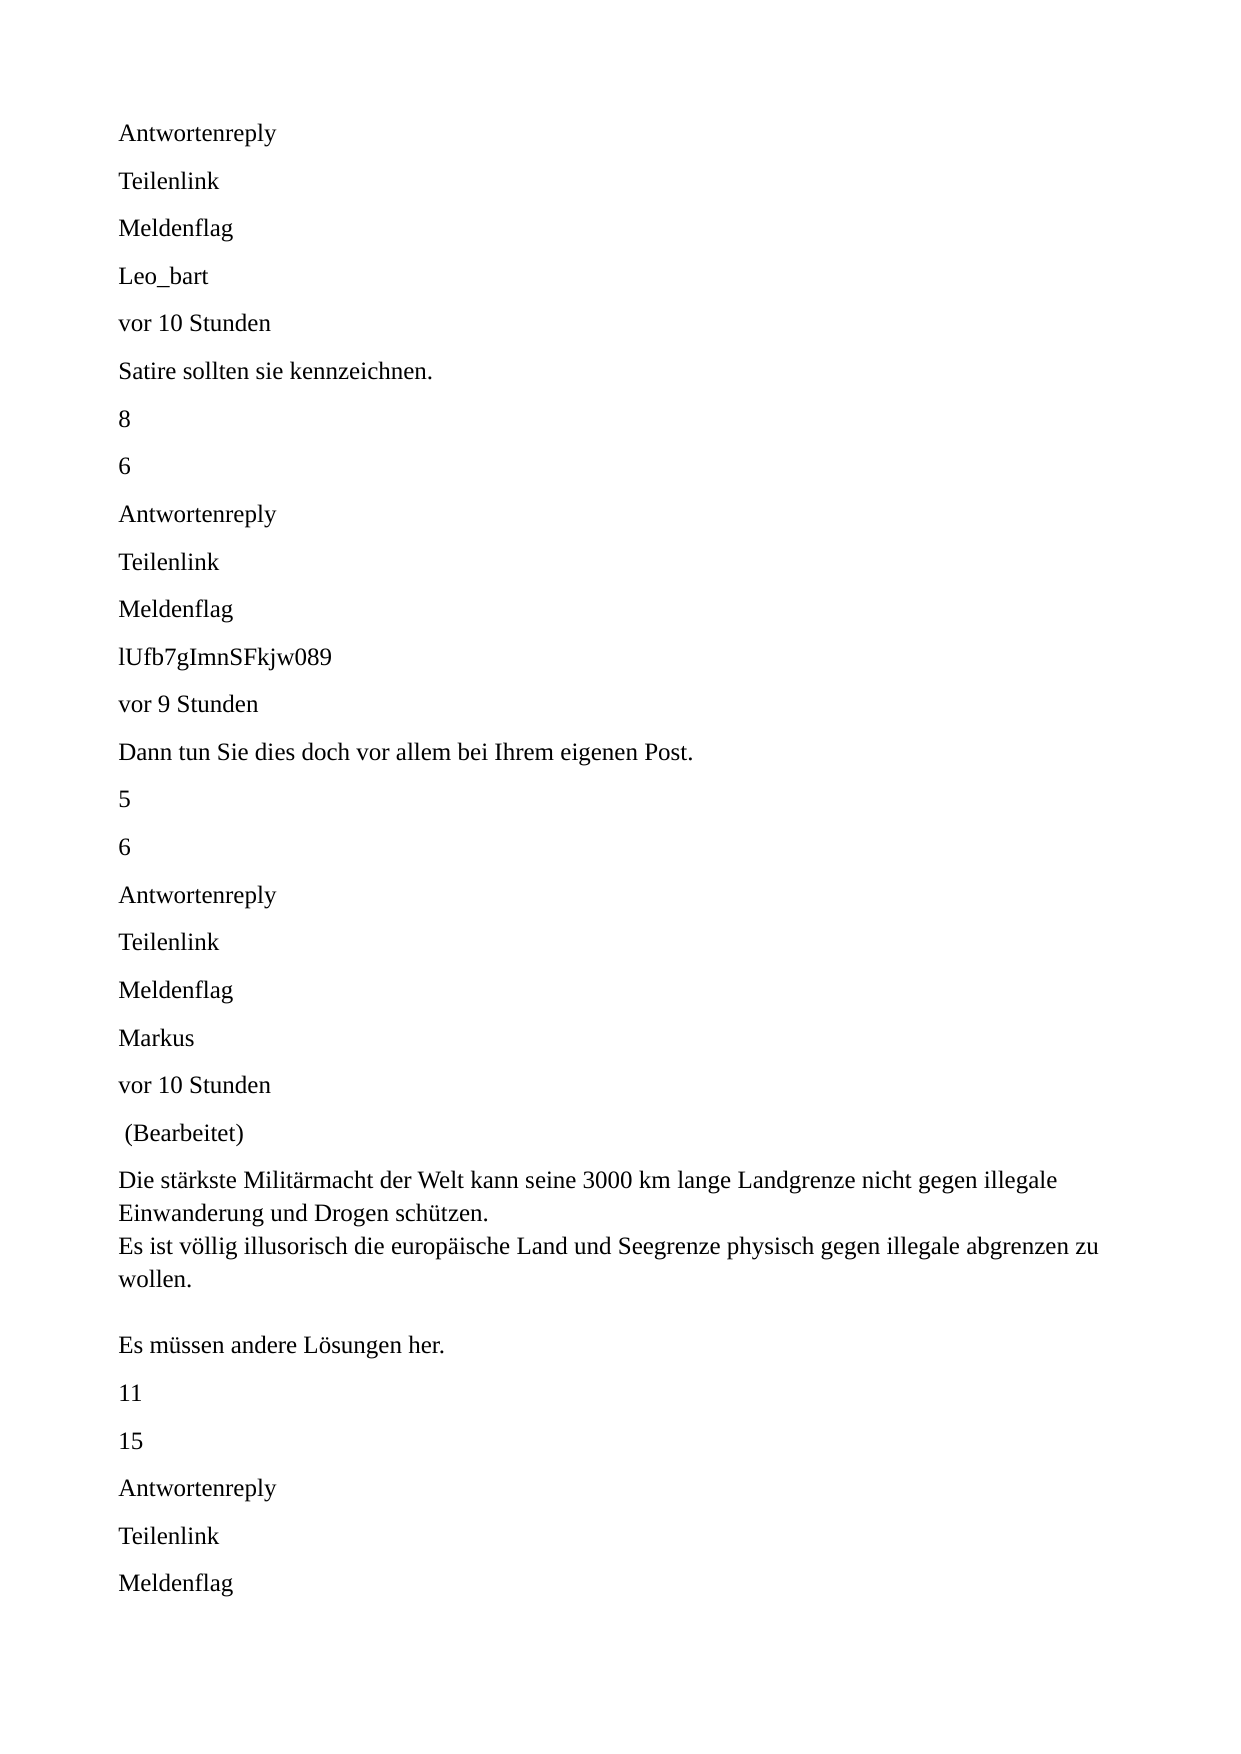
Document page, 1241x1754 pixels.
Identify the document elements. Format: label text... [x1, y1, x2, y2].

text Antwortenreply [118, 499, 1122, 528]
text 11 [118, 1378, 1122, 1407]
text 6 [118, 451, 1122, 480]
text Antwortenreply [118, 880, 1122, 908]
text Teilenlink [118, 547, 1122, 575]
text 6 [118, 832, 1122, 861]
text Die stärkste Militärmacht der Welt kann seine 3000 km lange Landgrenze nicht gegen illegale Einwanderung und Drogen schützen. Es ist völlig illusorisch die europäische Land und Seegrenze physisch gegen illegale abgrenzen zu wollen. Es müssen andere Lösungen her. [118, 1165, 1122, 1359]
text Dann tun Sie dies doch vor allem bei Ihrem eigenen Post. [118, 737, 1122, 766]
text Antwortenreply [118, 118, 1122, 147]
text Teilenlink [118, 927, 1122, 956]
text Teilenlink [118, 166, 1122, 194]
text 8 [118, 404, 1122, 432]
text Teilenlink [118, 1521, 1122, 1550]
text 15 [118, 1426, 1122, 1454]
text Meldenflag [118, 213, 1122, 242]
text Markus [118, 1023, 1122, 1051]
text Meldenflag [118, 594, 1122, 623]
text Satire sollten sie kennzeichnen. [118, 356, 1122, 385]
text 5 [118, 784, 1122, 813]
text Leo_bart [118, 261, 1122, 290]
text vor 10 Stunden [118, 1070, 1122, 1099]
text Meldenflag [118, 1568, 1122, 1597]
text vor 10 Stunden [118, 308, 1122, 337]
text lUfb7gImnSFkjw089 [118, 642, 1122, 671]
text Antwortenreply [118, 1473, 1122, 1502]
text vor 9 Stunden [118, 689, 1122, 718]
text Meldenflag [118, 975, 1122, 1004]
text (Bearbeitet) [118, 1118, 1122, 1147]
